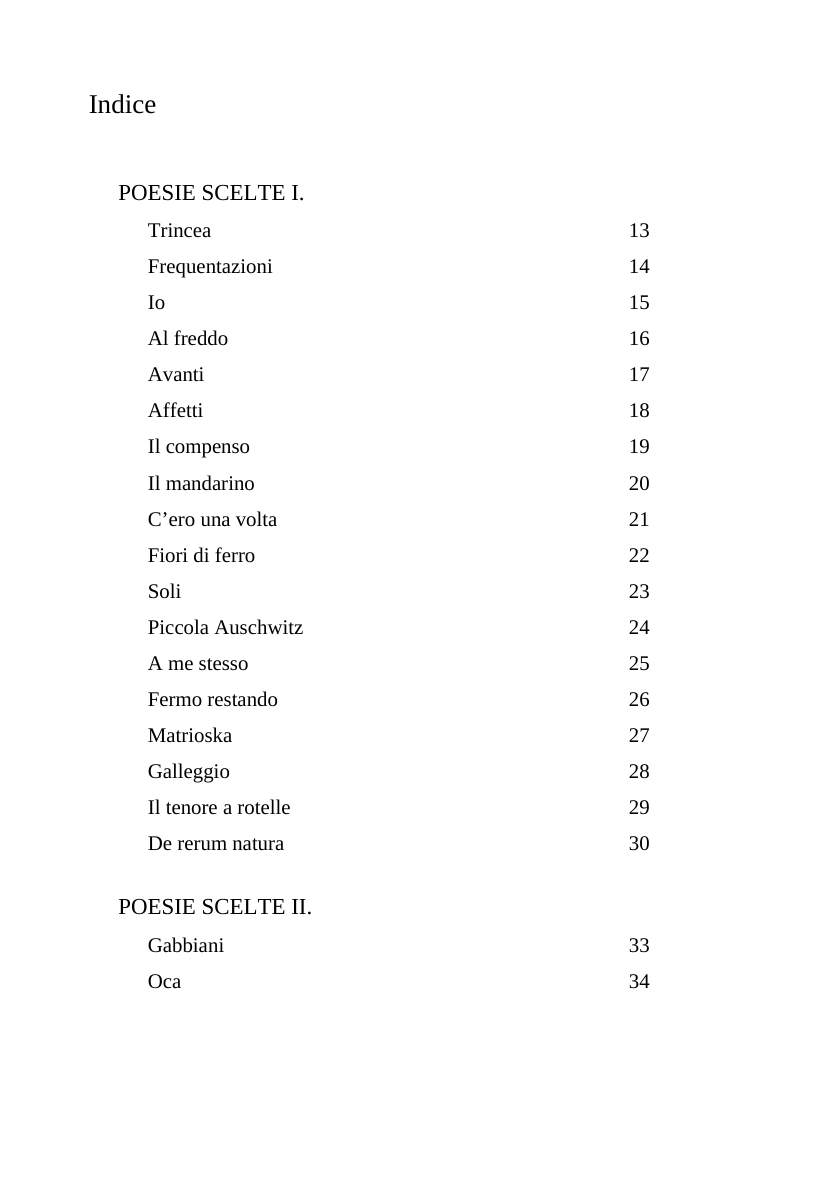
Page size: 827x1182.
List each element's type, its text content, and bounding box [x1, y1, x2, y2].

text Il tenore a rotelle 29 [88, 795, 738, 819]
text Matrioska 27 [88, 723, 738, 747]
text Il compenso 19 [88, 434, 738, 458]
text Il mandarino 20 [88, 471, 738, 494]
text Io 15 [88, 290, 738, 314]
text Al freddo 16 [88, 326, 738, 350]
text Fermo restando 26 [88, 687, 738, 711]
text Indice [88, 88, 738, 120]
text Piccola Auschwitz 24 [88, 615, 738, 639]
text POESIE SCELTE I. [88, 179, 738, 205]
text Avanti 17 [88, 362, 738, 386]
text POESIE SCELTE II. [88, 893, 738, 920]
text Soli 23 [88, 579, 738, 603]
text Affetti 18 [88, 398, 738, 422]
text Trincea 13 [88, 218, 738, 242]
text Gabbiani 33 [88, 933, 738, 957]
text C’ero una volta 21 [88, 507, 738, 531]
text A me stesso 25 [88, 651, 738, 675]
text Fiori di ferro 22 [88, 543, 738, 567]
text Frequentazioni 14 [88, 254, 738, 278]
text De rerum natura 30 [88, 831, 738, 855]
text Galleggio 28 [88, 759, 738, 783]
text Oca 34 [88, 969, 738, 993]
